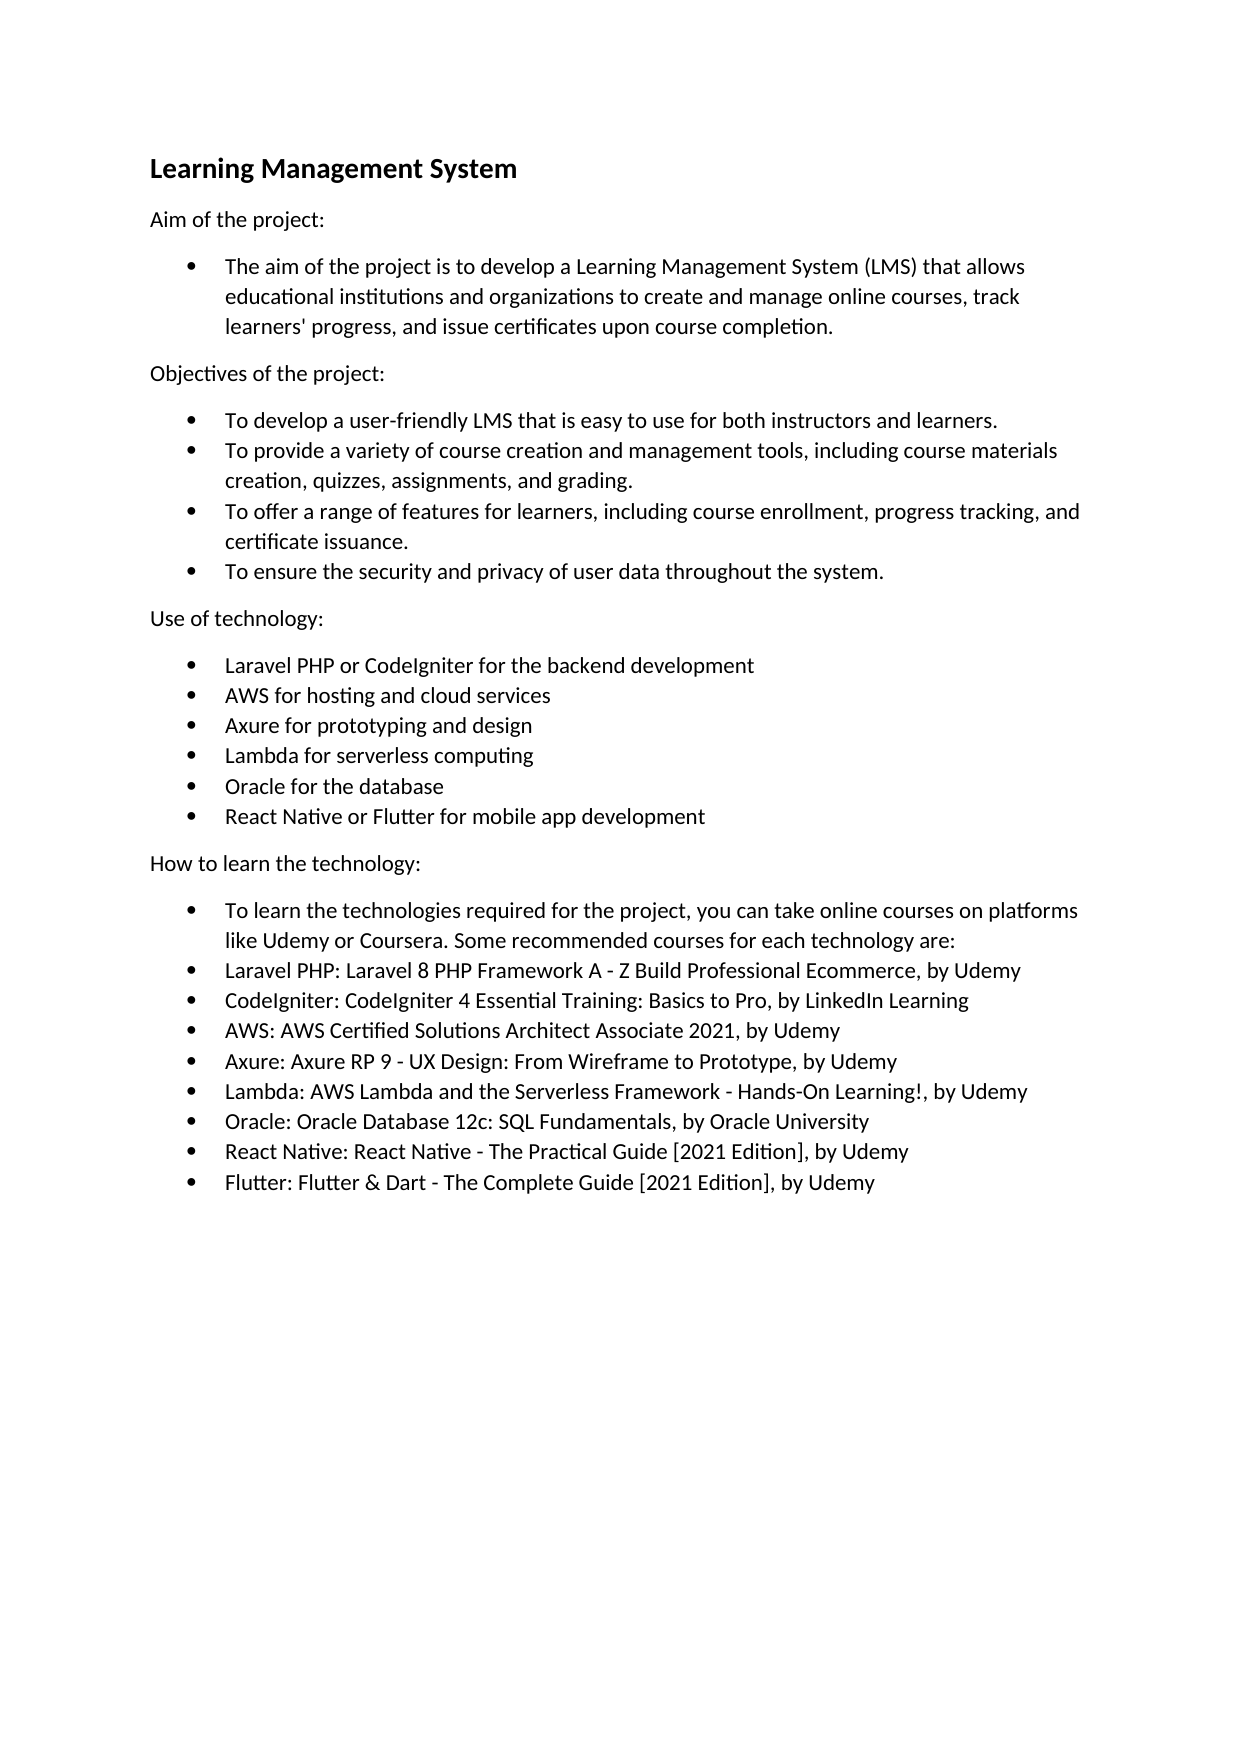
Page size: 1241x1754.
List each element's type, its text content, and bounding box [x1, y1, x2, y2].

list Oracle: Oracle Database 12c: SQL Fundamentals, by Oracle University [187, 1107, 1090, 1135]
list Axure: Axure RP 9 - UX Design: From Wireframe to Prototype, by Udemy [187, 1047, 1090, 1075]
list Axure for prototyping and design [187, 711, 1090, 739]
list To offer a range of features for learners, including course enrollment, progress tracking, and certificate issuance. [187, 497, 1090, 555]
list Flutter: Flutter & Dart - The Complete Guide [2021 Edition], by Udemy [187, 1168, 1090, 1196]
list Lambda: AWS Lambda and the Serverless Framework - Hands-On Learning!, by Udemy [187, 1077, 1090, 1105]
list React Native: React Native - The Practical Guide [2021 Edition], by Udemy [187, 1137, 1090, 1165]
list Laravel PHP or CodeIgniter for the backend development [187, 651, 1090, 679]
list To ensure the security and privacy of user data throughout the system. [187, 557, 1090, 585]
list To learn the technologies required for the project, you can take online courses on platforms like Udemy or Coursera. Some recommended courses for each technology are: [187, 896, 1090, 954]
list Oracle for the database [187, 772, 1090, 800]
list CodeIgniter: CodeIgniter 4 Essential Training: Basics to Pro, by LinkedIn Learning [187, 986, 1090, 1014]
list Laravel PHP: Laravel 8 PHP Framework A - Z Build Professional Ecommerce, by Udemy [187, 956, 1090, 984]
list React Native or Flutter for mobile app development [187, 802, 1090, 830]
text Objectives of the project: [150, 359, 1090, 387]
text Aim of the project: [150, 205, 1090, 233]
text Learning Management System [150, 150, 1090, 186]
list To provide a variety of course creation and management tools, including course materials creation, quizzes, assignments, and grading. [187, 436, 1090, 494]
text Use of technology: [150, 604, 1090, 632]
text How to learn the technology: [150, 849, 1090, 877]
list To develop a user-friendly LMS that is easy to use for both instructors and learners. [187, 406, 1090, 434]
list AWS: AWS Certified Solutions Architect Associate 2021, by Udemy [187, 1017, 1090, 1044]
list The aim of the project is to develop a Learning Management System (LMS) that allows educational institutions and organizations to create and manage online courses, track learners' progress, and issue certificates upon course completion. [187, 252, 1090, 340]
list Lambda for serverless computing [187, 742, 1090, 769]
list AWS for hosting and cloud services [187, 681, 1090, 709]
